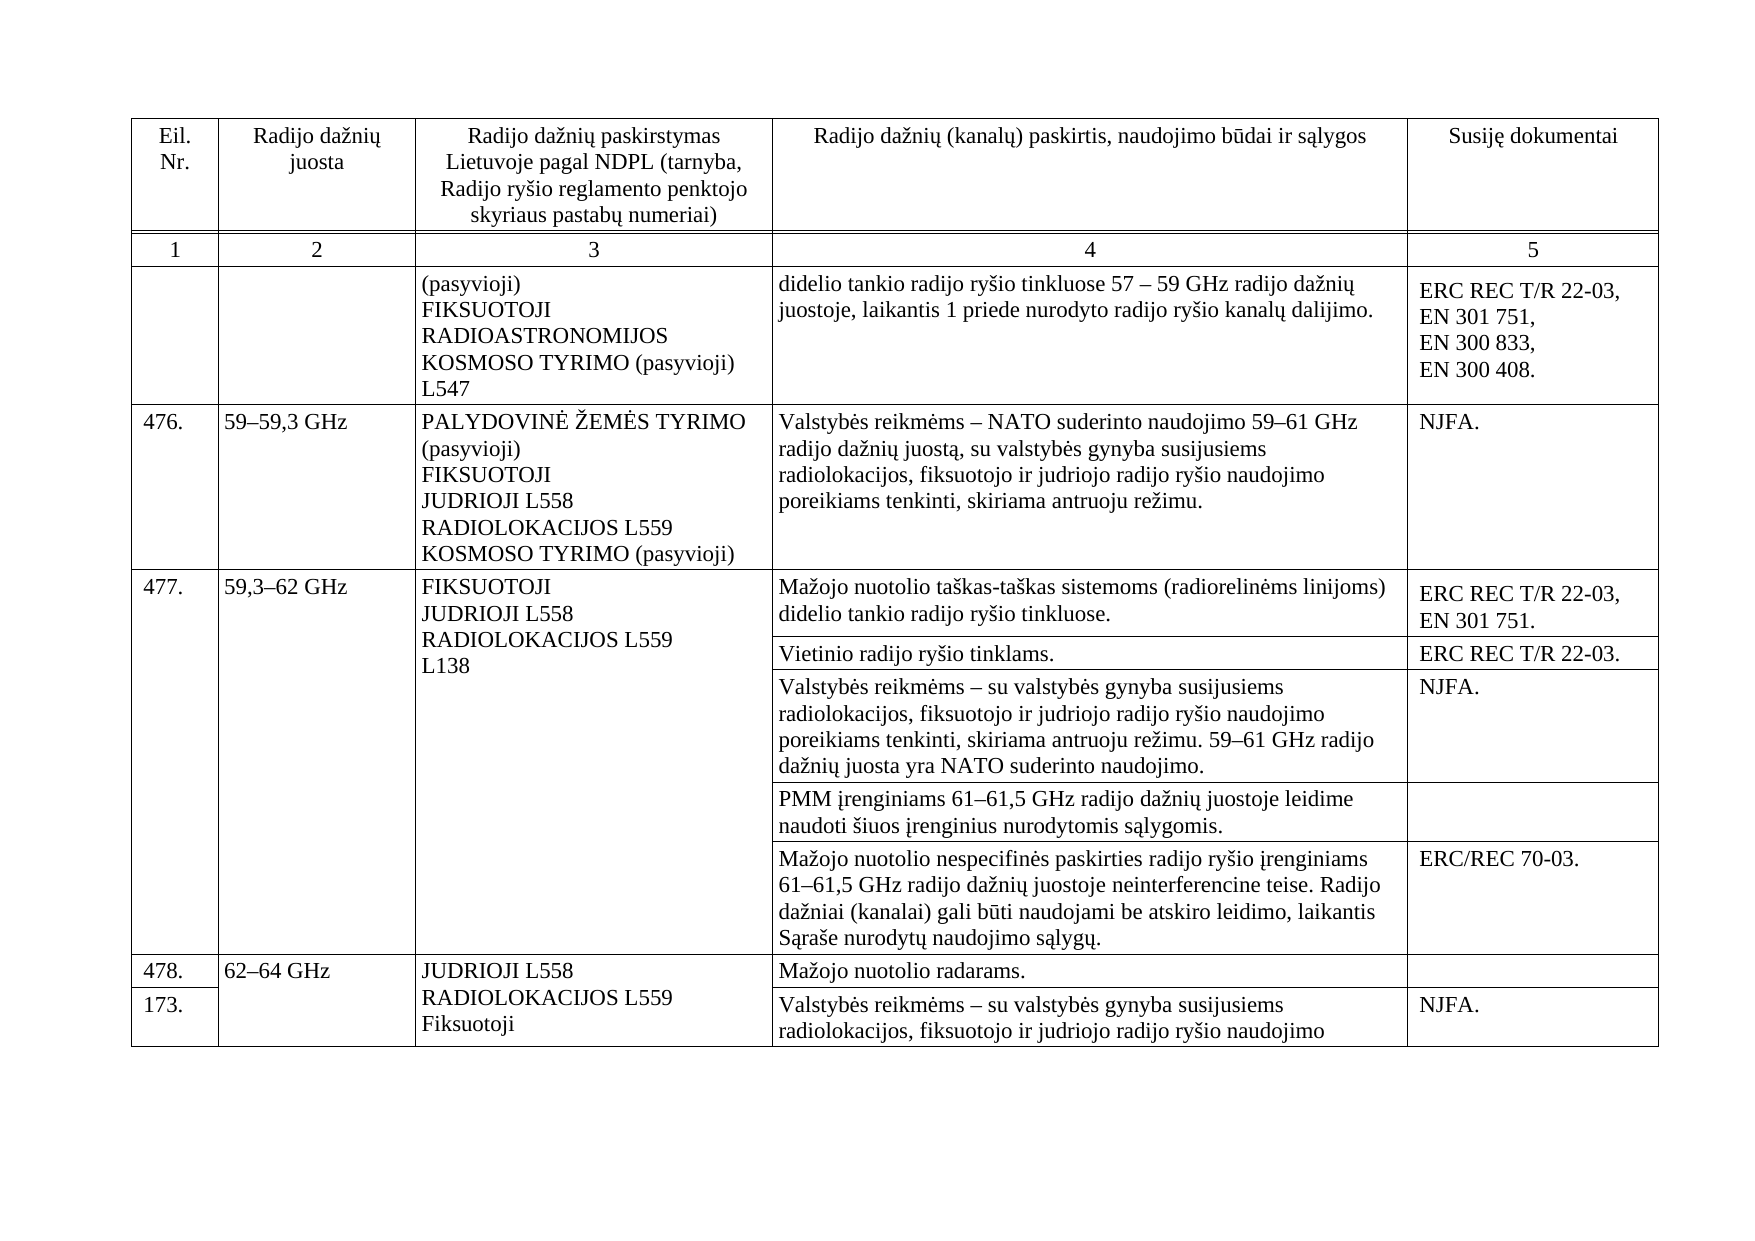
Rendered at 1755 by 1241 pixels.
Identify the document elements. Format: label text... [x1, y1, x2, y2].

table_cell FIKSUOTOJI JUDRIOJI L558 RADIOLOKACIJOS L559 L138 [416, 570, 772, 953]
table_cell ERC REC T/R 22-03, EN 301 751, EN 300 833, EN 300 408. [1408, 267, 1658, 404]
table_cell Vietinio radijo ryšio tinklams. [773, 637, 1407, 669]
table_cell PMM įrenginiams 61–61,5 GHz radijo dažnių juostoje leidime naudoti šiuos įrenginius nurodytomis sąlygomis. [773, 783, 1407, 841]
table_cell 4 [773, 234, 1407, 266]
table_cell ERC/REC 70-03. [1408, 842, 1658, 953]
table_cell 3 [416, 234, 772, 266]
table_cell [1408, 955, 1658, 987]
table_cell Valstybės reikmėms – su valstybės gynyba susijusiems radiolokacijos, fiksuotojo ir judriojo radijo ryšio naudojimo [773, 988, 1407, 1046]
table_header Radijo dažnių paskirstymas Lietuvoje pagal NDPL (tarnyba, Radijo ryšio reglamento penktojo skyriaus pastabų numeriai) [416, 119, 772, 230]
table_cell ERC REC T/R 22-03, EN 301 751. [1408, 570, 1658, 636]
table_cell JUDRIOJI L558 RADIOLOKACIJOS L559 Fiksuotoji [416, 955, 772, 1046]
table_cell [1408, 783, 1658, 841]
table_cell Mažojo nuotolio nespecifinės paskirties radijo ryšio įrenginiams 61–61,5 GHz radijo dažnių juostoje neinterferencine teise. Radijo dažniai (kanalai) gali būti naudojami be atskiro leidimo, laikantis Sąraše nurodytų naudojimo sąlygų. [773, 842, 1407, 953]
table_cell [132, 267, 218, 404]
table_cell NJFA. [1408, 405, 1658, 569]
table_cell (pasyvioji) FIKSUOTOJI RADIOASTRONOMIJOS KOSMOSO TYRIMO (pasyvioji) L547 [416, 267, 772, 404]
table_cell didelio tankio radijo ryšio tinkluose 57 – 59 GHz radijo dažnių juostoje, laikantis 1 priede nurodyto radijo ryšio kanalų dalijimo. [773, 267, 1407, 404]
table_cell 1 [132, 234, 218, 266]
table_cell 2 [219, 234, 415, 266]
table_cell 62–64 GHz [219, 955, 415, 1046]
table_cell 476. [132, 405, 218, 569]
table_cell NJFA. [1408, 670, 1658, 782]
table_cell 478. [132, 955, 218, 987]
table_cell Mažojo nuotolio taškas-taškas sistemoms (radiorelinėms linijoms) didelio tankio radijo ryšio tinkluose. [773, 570, 1407, 636]
table_header Susiję dokumentai [1408, 119, 1658, 230]
table_cell Valstybės reikmėms – NATO suderinto naudojimo 59–61 GHz radijo dažnių juostą, su valstybės gynyba susijusiems radiolokacijos, fiksuotojo ir judriojo radijo ryšio naudojimo poreikiams tenkinti, skiriama antruoju režimu. [773, 405, 1407, 569]
table_cell NJFA. [1408, 988, 1658, 1046]
table_cell PALYDOVINĖ ŽEMĖS TYRIMO (pasyvioji) FIKSUOTOJI JUDRIOJI L558 RADIOLOKACIJOS L559 KOSMOSO TYRIMO (pasyvioji) [416, 405, 772, 569]
table_cell 477. [132, 570, 218, 953]
table_cell ERC REC T/R 22-03. [1408, 637, 1658, 669]
table_cell Valstybės reikmėms – su valstybės gynyba susijusiems radiolokacijos, fiksuotojo ir judriojo radijo ryšio naudojimo poreikiams tenkinti, skiriama antruoju režimu. 59–61 GHz radijo dažnių juosta yra NATO suderinto naudojimo. [773, 670, 1407, 782]
table_cell 173. [132, 988, 218, 1046]
table_cell 59,3–62 GHz [219, 570, 415, 953]
table_header Radijo dažnių (kanalų) paskirtis, naudojimo būdai ir sąlygos [773, 119, 1407, 230]
table_header Eil. Nr. [132, 119, 218, 230]
table_cell 59–59,3 GHz [219, 405, 415, 569]
table_cell [219, 267, 415, 404]
table_header Radijo dažnių juosta [219, 119, 415, 230]
table_cell 5 [1408, 234, 1658, 266]
table_cell Mažojo nuotolio radarams. [773, 955, 1407, 987]
